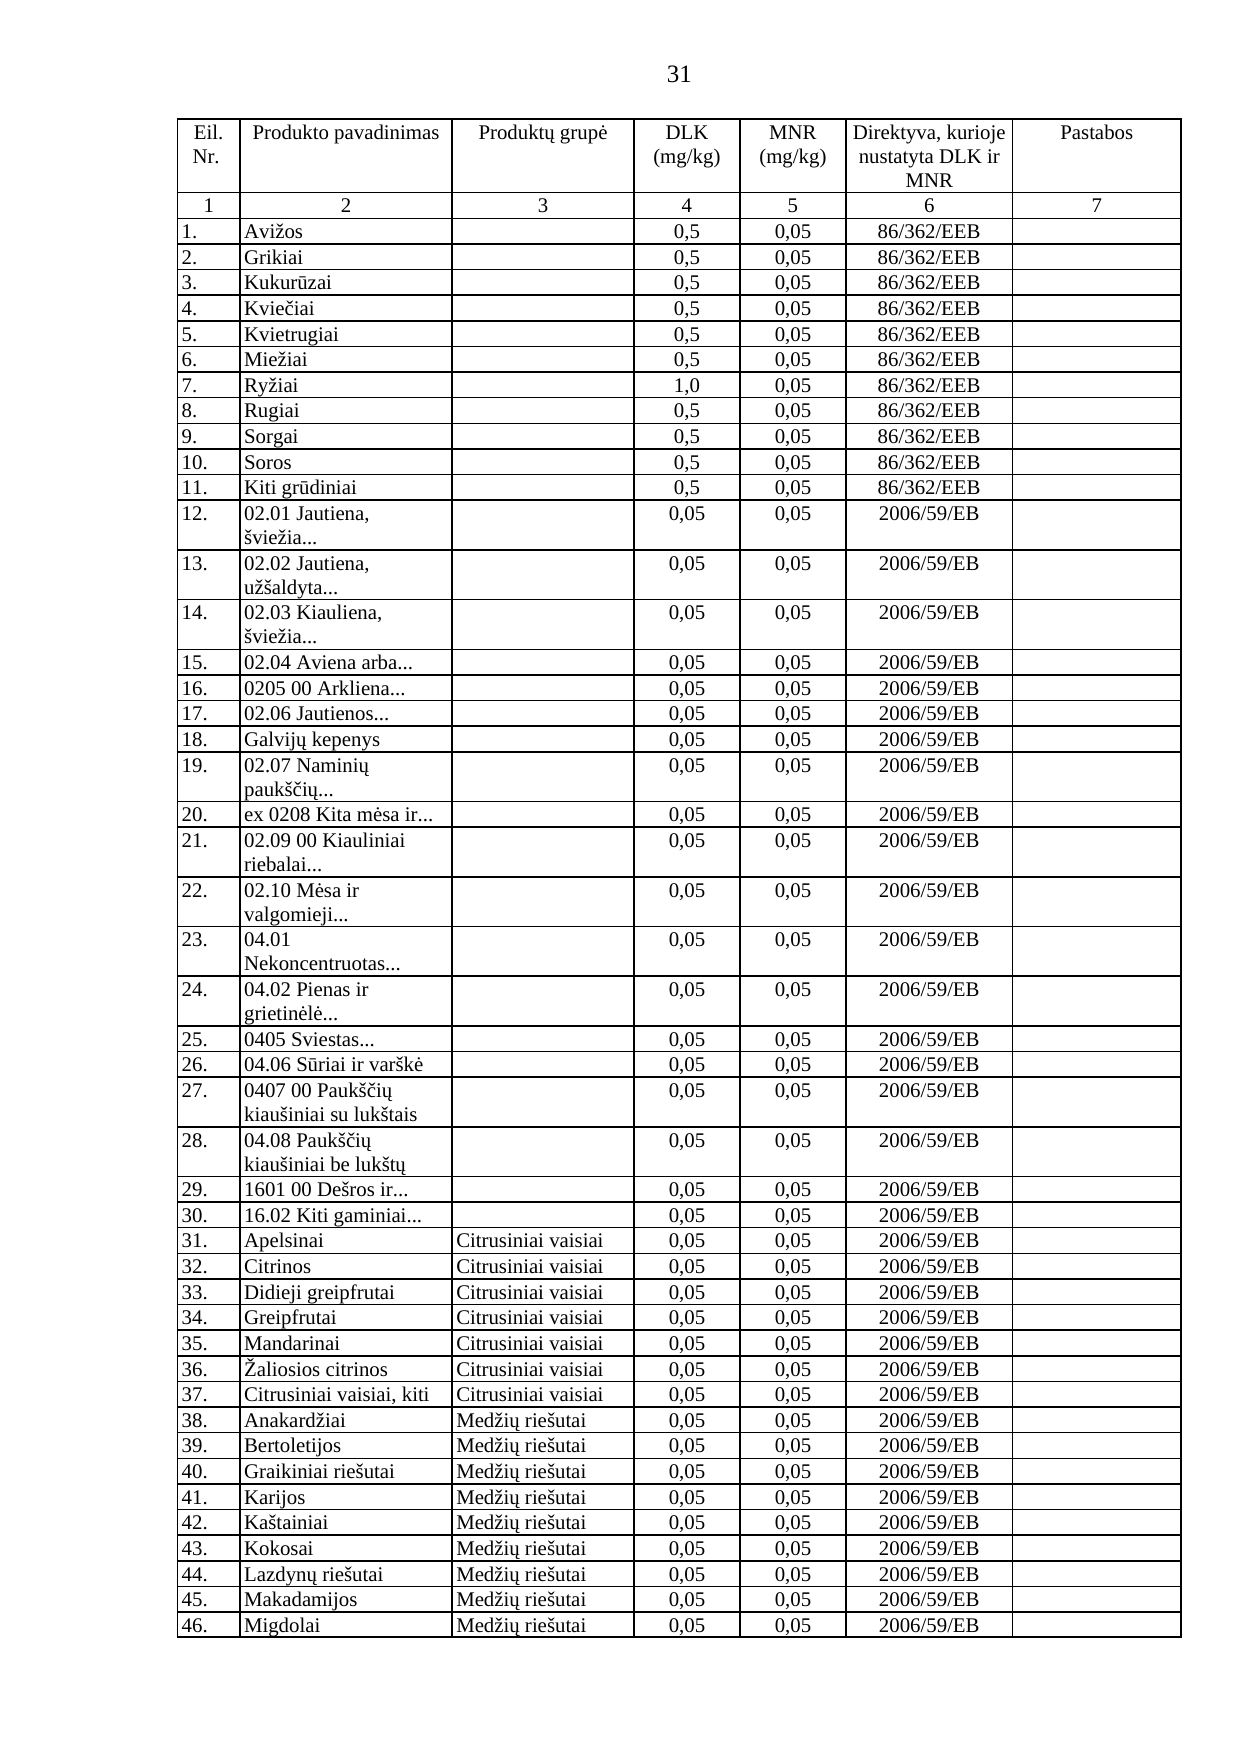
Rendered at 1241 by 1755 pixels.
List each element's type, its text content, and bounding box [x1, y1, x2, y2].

table_cell 0,05 [635, 977, 739, 1025]
table_cell 27. [178, 1078, 239, 1126]
table_cell [629, 322, 633, 346]
table_cell 22. [178, 878, 239, 926]
table_cell 0,05 [635, 1078, 739, 1126]
table_cell 23. [178, 927, 239, 975]
table_cell [629, 398, 633, 422]
table_cell [453, 753, 633, 801]
table_cell 0,05 [741, 878, 845, 926]
table_cell [1013, 551, 1180, 599]
table_cell [453, 878, 633, 926]
table_cell 0,05 [741, 501, 845, 549]
table_cell 14. [178, 600, 239, 648]
table_header Eil. Nr. [178, 120, 239, 192]
table_cell 19. [178, 753, 239, 801]
table_cell [629, 1177, 633, 1201]
table_cell [629, 1052, 633, 1076]
table_cell [629, 1027, 633, 1051]
table_cell 21. [178, 828, 239, 876]
table_cell [629, 373, 633, 397]
table_cell [629, 245, 633, 269]
table_cell [1013, 927, 1180, 975]
table_cell 0,05 [635, 753, 739, 801]
table_cell [629, 270, 633, 294]
table_cell [629, 347, 633, 371]
table_cell 13. [178, 551, 239, 599]
table_cell [1013, 501, 1180, 549]
table_cell [453, 1128, 633, 1176]
table_cell [1013, 828, 1180, 876]
table_header Pastabos [1013, 120, 1180, 192]
table_cell 0,05 [635, 600, 739, 648]
table_cell 0,05 [741, 753, 845, 801]
table_cell 0,05 [635, 551, 739, 599]
table_cell [453, 600, 633, 648]
table_cell 0,05 [741, 927, 845, 975]
table_cell [629, 296, 633, 320]
table_header MNR (mg/kg) [741, 120, 845, 192]
table_cell 2006/59/EB [847, 1078, 1012, 1126]
table_cell 2006/59/EB [847, 501, 1012, 549]
table_cell 0,05 [635, 1128, 739, 1176]
table_cell [453, 828, 633, 876]
table_cell [629, 701, 633, 725]
table_cell 2006/59/EB [847, 927, 1012, 975]
table_cell 2006/59/EB [847, 1128, 1012, 1176]
table_header Produkto pavadinimas [241, 120, 451, 192]
table_cell [629, 424, 633, 448]
table_cell [1013, 1078, 1180, 1126]
table_cell [453, 927, 633, 975]
table_cell [1013, 1128, 1180, 1176]
table_cell 2006/59/EB [847, 600, 1012, 648]
table_cell [1013, 600, 1180, 648]
table_cell [453, 977, 633, 1025]
table_cell 0,05 [635, 501, 739, 549]
table_cell [629, 802, 633, 826]
table_cell 2006/59/EB [847, 753, 1012, 801]
table_cell [629, 475, 633, 499]
table_cell [629, 219, 633, 243]
table_cell 0,05 [741, 1078, 845, 1126]
table_header Produktų grupė [453, 120, 633, 192]
table_cell [629, 676, 633, 700]
table_cell 2006/59/EB [847, 828, 1012, 876]
table_cell [1013, 977, 1180, 1025]
table_cell 2006/59/EB [847, 878, 1012, 926]
table_cell [1013, 878, 1180, 926]
table_cell 24. [178, 977, 239, 1025]
table_cell 6 [1008, 193, 1012, 217]
table_cell [1013, 753, 1180, 801]
table_cell 28. [178, 1128, 239, 1176]
table_cell 2006/59/EB [847, 977, 1012, 1025]
table_cell 0,05 [635, 828, 739, 876]
table_cell 0,05 [741, 828, 845, 876]
table_cell [453, 501, 633, 549]
table_cell 0,05 [741, 1128, 845, 1176]
table_cell 0,05 [635, 927, 739, 975]
table_cell [629, 450, 633, 474]
table_cell 0,05 [635, 878, 739, 926]
table_cell [453, 551, 633, 599]
table_cell 0,05 [741, 600, 845, 648]
table_cell 12. [178, 501, 239, 549]
table_cell 2006/59/EB [847, 551, 1012, 599]
table_header DLK (mg/kg) [635, 120, 739, 192]
table_cell 0,05 [741, 977, 845, 1025]
table_cell 3 [629, 193, 633, 217]
table_cell [629, 1203, 633, 1227]
table_cell [629, 727, 633, 751]
table_cell [453, 1078, 633, 1126]
table_cell [629, 650, 633, 674]
table_cell 0,05 [741, 551, 845, 599]
